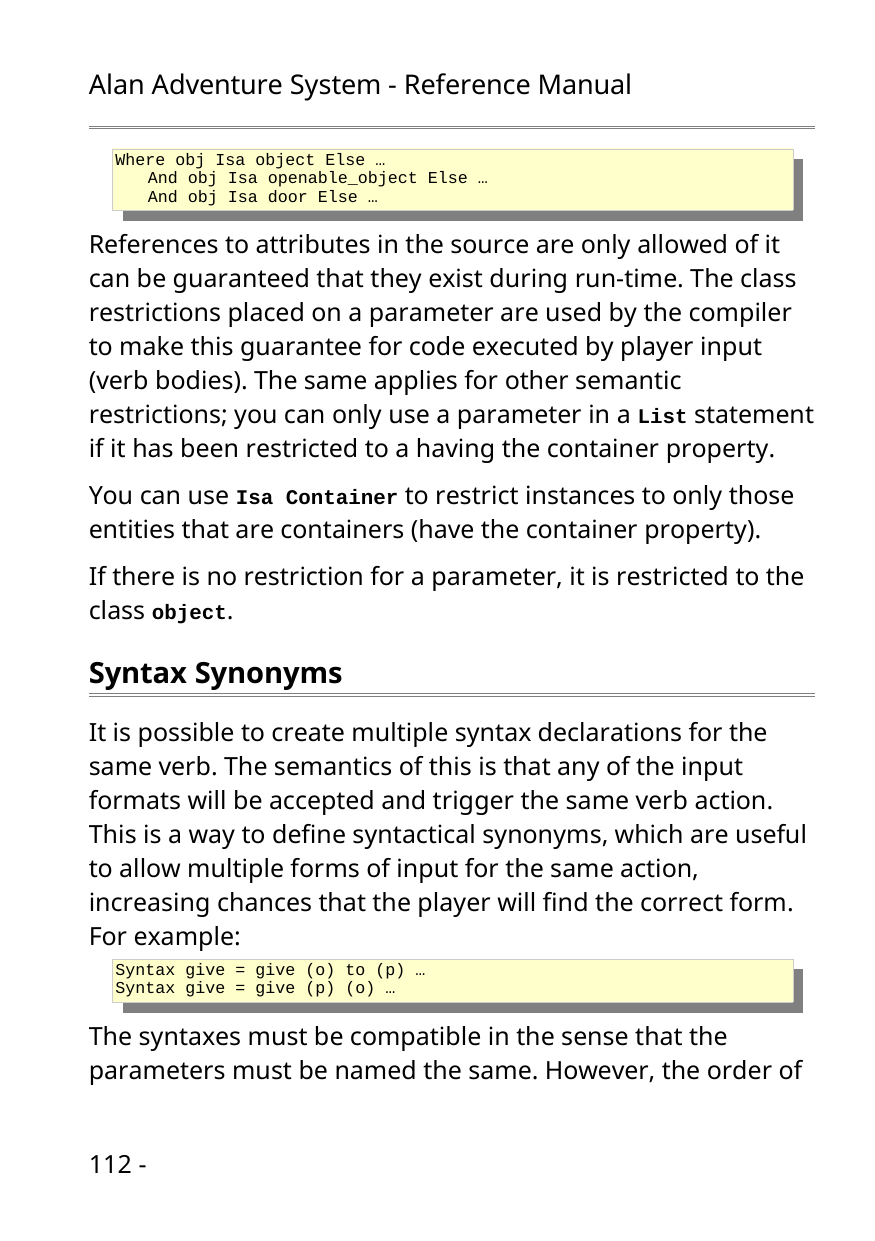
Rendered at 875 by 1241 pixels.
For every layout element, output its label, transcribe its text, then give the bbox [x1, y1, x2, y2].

text Syntax give = give (o) to (p) … Syntax give = give (p) (o) … [113, 960, 793, 1002]
subtitle Syntax Synonyms [88, 652, 815, 696]
text It is possible to create multiple syntax declarations for the same verb. The semantics of this is that any of the input formats will be accepted and trigger the same verb action. This is a way to define syntactical synonyms, which are useful to allow multiple forms of input for the same action, increasing chances that the player will find the correct form. For example: [88, 715, 815, 952]
text References to attributes in the source are only allowed of it can be guaranteed that they exist during run-time. The class restrictions placed on a parameter are used by the compiler to make this guarantee for code executed by player input (verb bodies). The same applies for other semantic restrictions; you can only use a parameter in a List statement if it has been restricted to a having the contain­er property. [88, 227, 815, 465]
text Where obj Isa object Else … And obj Isa openable_object Else … And obj Isa door Else … [113, 150, 793, 210]
text You can use Isa Container to restrict instances to only those entities that are containers (have the container property). [88, 478, 815, 546]
text If there is no restriction for a parameter, it is restricted to the class object. [88, 559, 815, 627]
text The syntaxes must be compatible in the sense that the parameters must be named the same. However, the order of [88, 1019, 815, 1087]
